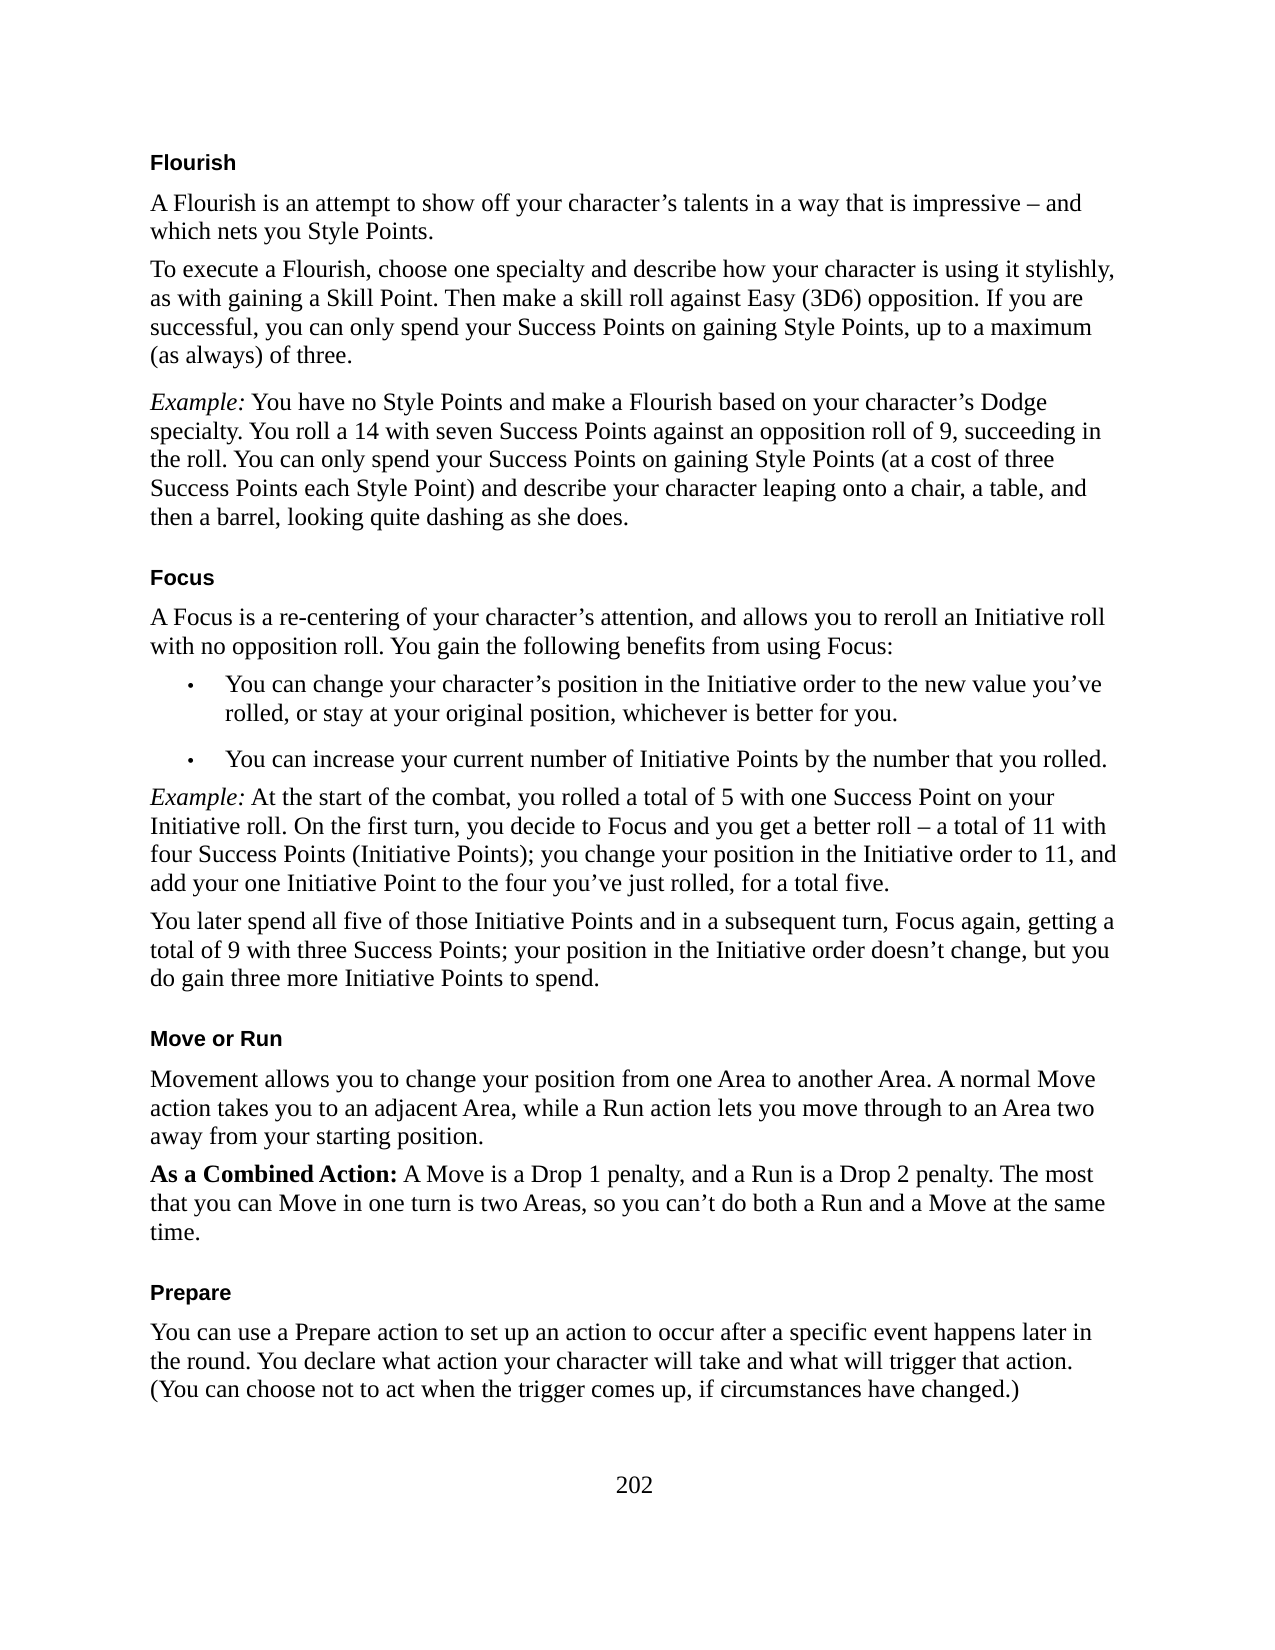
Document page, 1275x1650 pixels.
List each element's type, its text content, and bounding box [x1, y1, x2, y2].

text You can use a Prepare action to set up an action to occur after a specific event happens later in the round. You declare what action your character will take and what will trigger that action. (You can choose not to act when the trigger comes up, if circumstances have changed.) [150, 1317, 1125, 1403]
text You later spend all five of those Initiative Points and in a subsequent turn, Focus again, getting a total of 9 with three Success Points; your position in the Initiative order doesn’t change, but you do gain three more Initiative Points to spend. [150, 906, 1125, 992]
text Movement allows you to change your position from one Area to another Area. A normal Move action takes you to an adjacent Area, while a Run action lets you move through to an Area two away from your starting position. [150, 1064, 1125, 1150]
subtitle Move or Run [150, 1026, 1125, 1051]
subtitle Focus [150, 565, 1125, 590]
subtitle Flourish [150, 150, 1125, 175]
text Example: At the start of the combat, you rolled a total of 5 with one Success Point on your Initiative roll. On the first turn, you decide to Focus and you get a better roll – a total of 11 with four Success Points (Initiative Points); you change your position in the Initiative order to 11, and add your one Initiative Point to the four you’ve just rolled, for a total five. [150, 782, 1125, 897]
text A Flourish is an attempt to show off your character’s talents in a way that is impressive – and which nets you Style Points. [150, 188, 1125, 245]
list You can change your character’s position in the Initiative order to the new value you’ve rolled, or stay at your original position, whichever is better for you. [187, 669, 1125, 726]
text To execute a Flourish, choose one specialty and describe how your character is using it stylishly, as with gaining a Skill Point. Then make a skill roll against Easy (3D6) opposition. If you are successful, you can only spend your Success Points on gaining Style Points, up to a maximum (as always) of three. [150, 254, 1125, 369]
text Example: You have no Style Points and make a Flourish based on your character’s Dodge specialty. You roll a 14 with seven Success Points against an opposition roll of 9, succeeding in the roll. You can only spend your Success Points on gaining Style Points (at a cost of three Success Points each Style Point) and describe your character leaping onto a chair, a table, and then a barrel, looking quite dashing as she does. [150, 387, 1125, 531]
subtitle Prepare [150, 1279, 1125, 1304]
list You can increase your current number of Initiative Points by the number that you rolled. [187, 744, 1125, 773]
text A Focus is a re-centering of your character’s attention, and allows you to reroll an Initiative roll with no opposition roll. You gain the following benefits from using Focus: [150, 602, 1125, 660]
text As a Combined Action: A Move is a Drop 1 penalty, and a Run is a Drop 2 penalty. The most that you can Move in one turn is two Areas, so you can’t do both a Run and a Move at the same time. [150, 1159, 1125, 1245]
